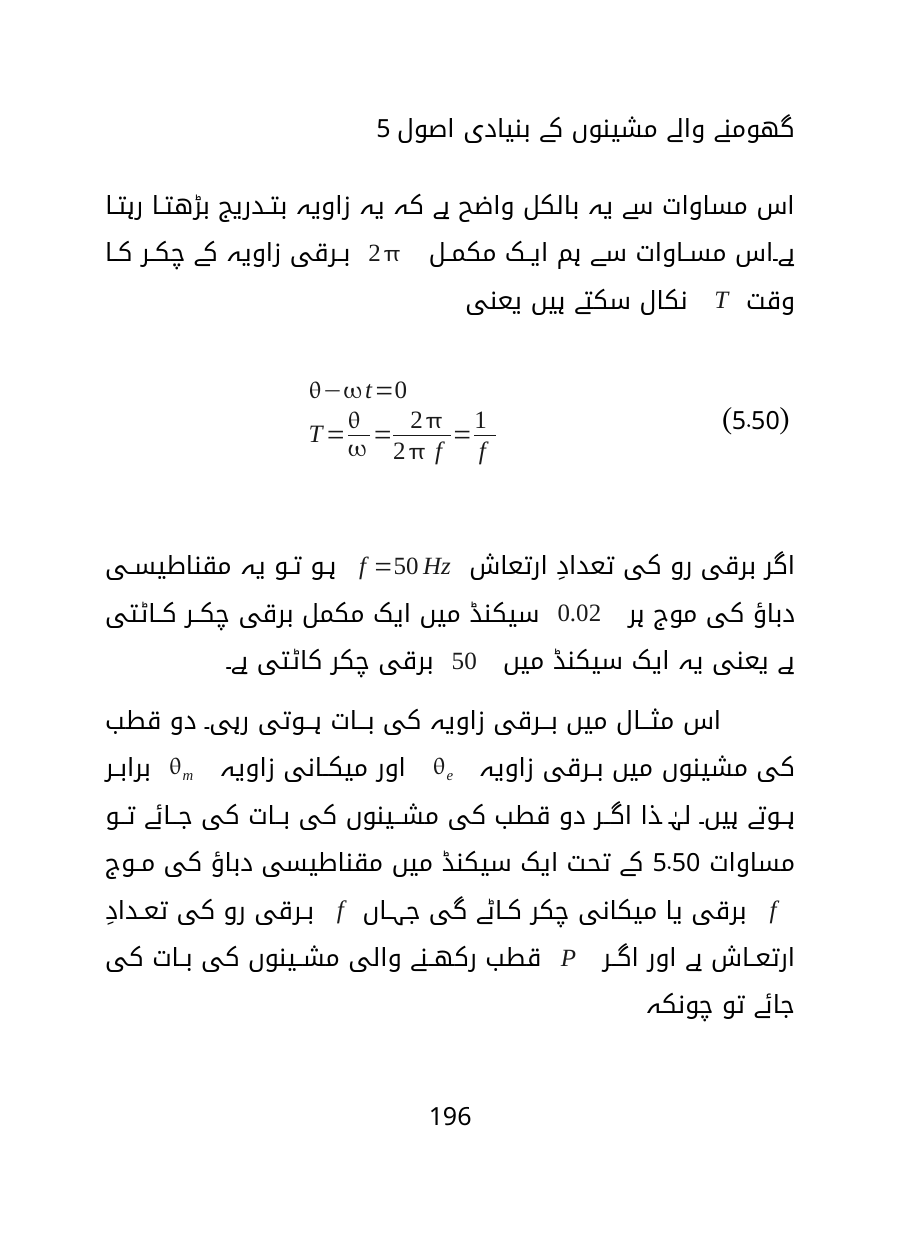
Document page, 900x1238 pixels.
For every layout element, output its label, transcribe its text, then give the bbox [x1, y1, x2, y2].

text اگر برقی رو کی تعدادِ ارتعاشہو تو یہ مقناطیسی دباؤ کی موج ہر سیکنڈ میں ایک مکمل برقی چکر کاٹتی ہے یعنی یہ ایک سیکنڈ میں برقی چکر کاٹتی ہے۔ [105, 543, 795, 685]
text اس مساوات سے یہ بالکل واضح ہے کہ یہ زاویہ بتدریج بڑھتا رہتا ہے۔اس مساوات سے ہم ایک مکمل برقی زاویہ کے چکر کا وقت نکال سکتے ہیں یعنی [105, 182, 795, 324]
table_header [105, 371, 692, 483]
table_header (5.50) [693, 371, 795, 483]
text اس مثال میں برقی زاویہ کی بات ہوتی رہی۔ دو قطب کی مشینوں میں برقی زاویہ اور میکانی زاویہ برابر ہوتے ہیں۔ لہٰذا اگر دو قطب کی مشینوں کی بات کی جائے تو مساوات 5.50 کے تحت ایک سیکنڈ میں مقناطیسی دباؤ کی موج برقی یا میکانی چکر کاٹے گی جہاںبرقی رو کی تعدادِ ارتعاش ہے اور اگر قطب رکھنے والی مشینوں کی بات کی جائے تو چونکہ [105, 697, 795, 1029]
